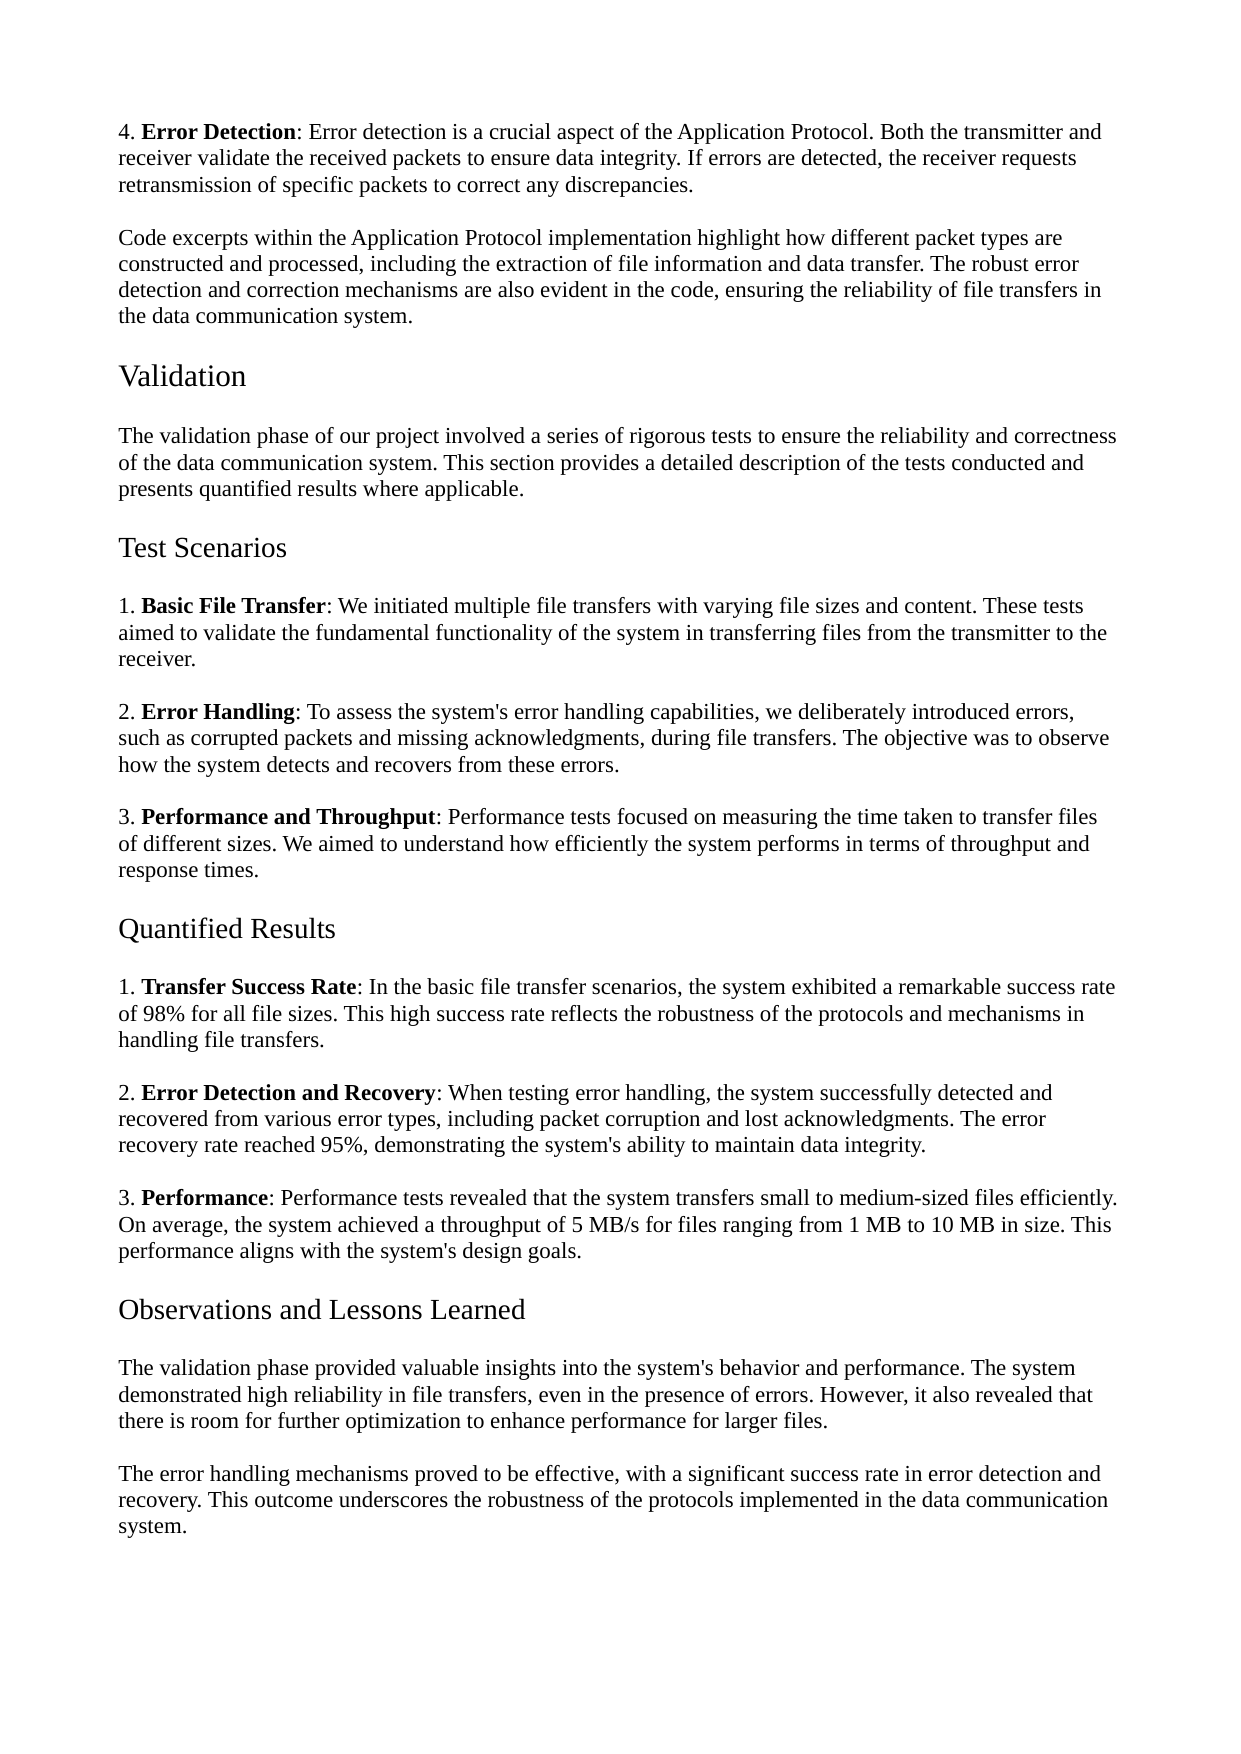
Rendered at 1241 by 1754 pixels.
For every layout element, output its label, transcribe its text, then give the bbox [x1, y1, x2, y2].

text 3. Performance and Throughput: Performance tests focused on measuring the time taken to transfer files of different sizes. We aimed to understand how efficiently the system performs in terms of throughput and response times. [118, 803, 1122, 882]
text 3. Performance: Performance tests revealed that the system transfers small to medium-sized files efficiently. On average, the system achieved a throughput of 5 MB/s for files ranging from 1 MB to 10 MB in size. This performance aligns with the system's design goals. [118, 1184, 1122, 1263]
text 2. Error Detection and Recovery: When testing error handling, the system successfully detected and recovered from various error types, including packet corruption and lost acknowledgments. The error recovery rate reached 95%, demonstrating the system's ability to maintain data integrity. [118, 1079, 1122, 1158]
text 2. Error Handling: To assess the system's error handling capabilities, we deliberately introduced errors, such as corrupted packets and missing acknowledgments, during file transfers. The objective was to observe how the system detects and recovers from these errors. [118, 698, 1122, 777]
text Quantified Results [118, 911, 1122, 945]
text 1. Transfer Success Rate: In the basic file transfer scenarios, the system exhibited a remarkable success rate of 98% for all file sizes. This high success rate reflects the robustness of the protocols and mechanisms in handling file transfers. [118, 973, 1122, 1052]
text The validation phase of our project involved a series of rigorous tests to ensure the reliability and correctness of the data communication system. This section provides a detailed description of the tests conducted and presents quantified results where applicable. [118, 422, 1122, 501]
text Observations and Lessons Learned [118, 1292, 1122, 1326]
text Test Scenarios [118, 530, 1122, 564]
text 1. Basic File Transfer: We initiated multiple file transfers with varying file sizes and content. These tests aimed to validate the fundamental functionality of the system in transferring files from the transmitter to the receiver. [118, 592, 1122, 672]
text 4. Error Detection: Error detection is a crucial aspect of the Application Protocol. Both the transmitter and receiver validate the received packets to ensure data integrity. If errors are detected, the receiver requests retransmission of specific packets to correct any discrepancies. [118, 118, 1122, 197]
text The error handling mechanisms proved to be effective, with a significant success rate in error detection and recovery. This outcome underscores the robustness of the protocols implemented in the data communication system. [118, 1460, 1122, 1539]
text Code excerpts within the Application Protocol implementation highlight how different packet types are constructed and processed, including the extraction of file information and data transfer. The robust error detection and correction mechanisms are also evident in the code, ensuring the reliability of file transfers in the data communication system. [118, 223, 1122, 329]
text Validation [118, 358, 1122, 394]
text The validation phase provided valuable insights into the system's behavior and performance. The system demonstrated high reliability in file transfers, even in the presence of errors. However, it also revealed that there is room for further optimization to enhance performance for larger files. [118, 1354, 1122, 1433]
